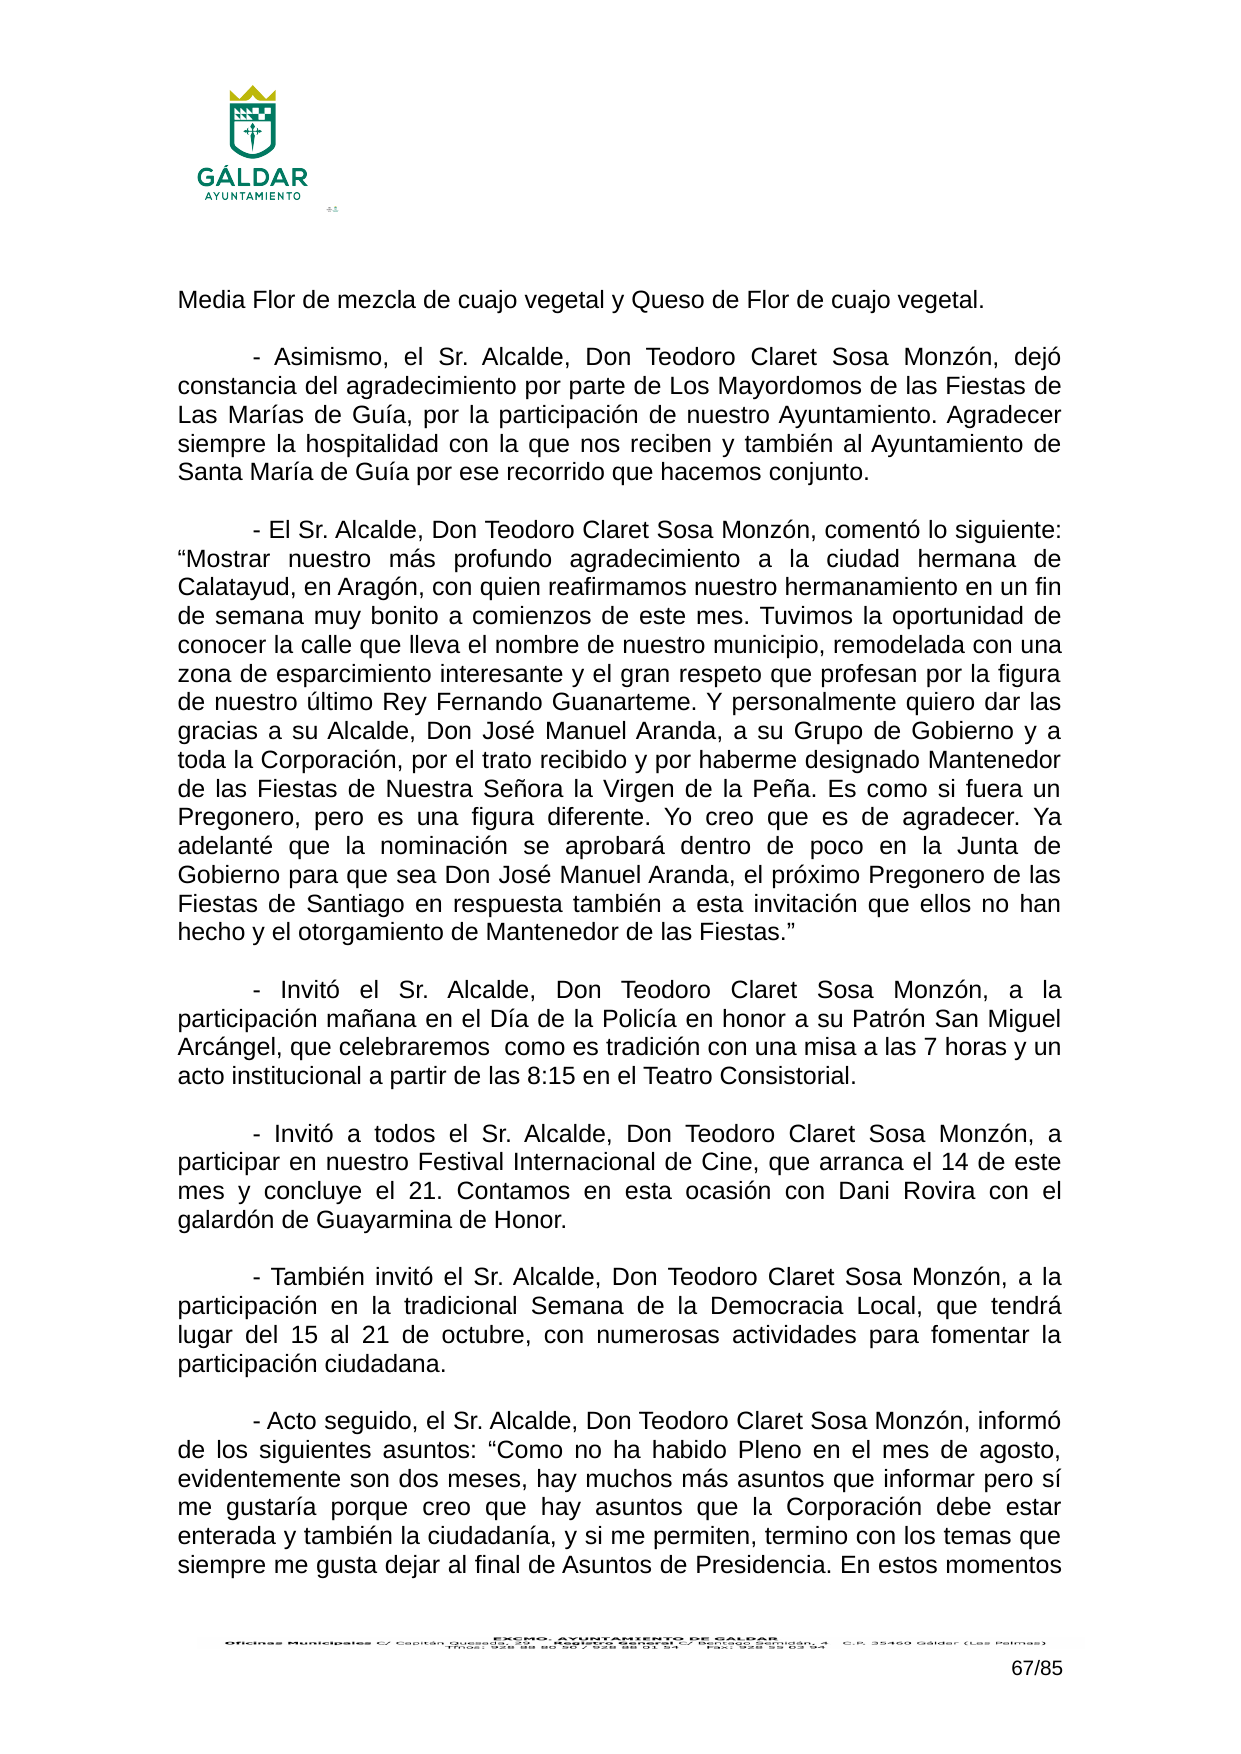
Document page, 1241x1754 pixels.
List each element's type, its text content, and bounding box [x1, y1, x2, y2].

text Media Flor de mezcla de cuajo vegetal y Queso de Flor de cuajo vegetal. [177, 285, 1063, 314]
picture [222, 1637, 1060, 1649]
picture [180, 73, 324, 212]
text - Invitó el Sr. Alcalde, Don Teodoro Claret Sosa Monzón, a la participación mañana en el Día de la Policía en honor a su Patrón San Miguel Arcángel, que celebraremos como es tradición con una misa a las 7 horas y un acto institucional a partir de las 8:15 en el Teatro Consistorial. [177, 975, 1063, 1090]
text - Invitó a todos el Sr. Alcalde, Don Teodoro Claret Sosa Monzón, a participar en nuestro Festival Internacional de Cine, que arranca el 14 de este mes y concluye el 21. Contamos en esta ocasión con Dani Rovira con el galardón de Guayarmina de Honor. [177, 1119, 1063, 1234]
text - Asimismo, el Sr. Alcalde, Don Teodoro Claret Sosa Monzón, dejó constancia del agradecimiento por parte de Los Mayordomos de las Fiestas de Las Marías de Guía, por la participación de nuestro Ayuntamiento. Agradecer siempre la hospitalidad con la que nos reciben y también al Ayuntamiento de Santa María de Guía por ese recorrido que hacemos conjunto. [177, 342, 1063, 486]
text - El Sr. Alcalde, Don Teodoro Claret Sosa Monzón, comentó lo siguiente: “Mostrar nuestro más profundo agradecimiento a la ciudad hermana de Calatayud, en Aragón, con quien reafirmamos nuestro hermanamiento en un fin de semana muy bonito a comienzos de este mes. Tuvimos la oportunidad de conocer la calle que lleva el nombre de nuestro municipio, remodelada con una zona de esparcimiento interesante y el gran respeto que profesan por la figura de nuestro último Rey Fernando Guanarteme. Y personalmente quiero dar las gracias a su Alcalde, Don José Manuel Aranda, a su Grupo de Gobierno y a toda la Corporación, por el trato recibido y por haberme designado Mantenedor de las Fiestas de Nuestra Señora la Virgen de la Peña. Es como si fuera un Pregonero, pero es una figura diferente. Yo creo que es de agradecer. Ya adelanté que la nominación se aprobará dentro de poco en la Junta de Gobierno para que sea Don José Manuel Aranda, el próximo Pregonero de las Fiestas de Santiago en respuesta también a esta invitación que ellos no han hecho y el otorgamiento de Mantenedor de las Fiestas.” [177, 515, 1063, 946]
text - También invitó el Sr. Alcalde, Don Teodoro Claret Sosa Monzón, a la participación en la tradicional Semana de la Democracia Local, que tendrá lugar del 15 al 21 de octubre, con numerosas actividades para fomentar la participación ciudadana. [177, 1262, 1063, 1377]
picture [326, 206, 339, 212]
text - Acto seguido, el Sr. Alcalde, Don Teodoro Claret Sosa Monzón, informó de los siguientes asuntos: “Como no ha habido Pleno en el mes de agosto, evidentemente son dos meses, hay muchos más asuntos que informar pero sí me gustaría porque creo que hay asuntos que la Corporación debe estar enterada y también la ciudadanía, y si me permiten, termino con los temas que siempre me gusta dejar al final de Asuntos de Presidencia. En estos momentos [177, 1406, 1063, 1579]
